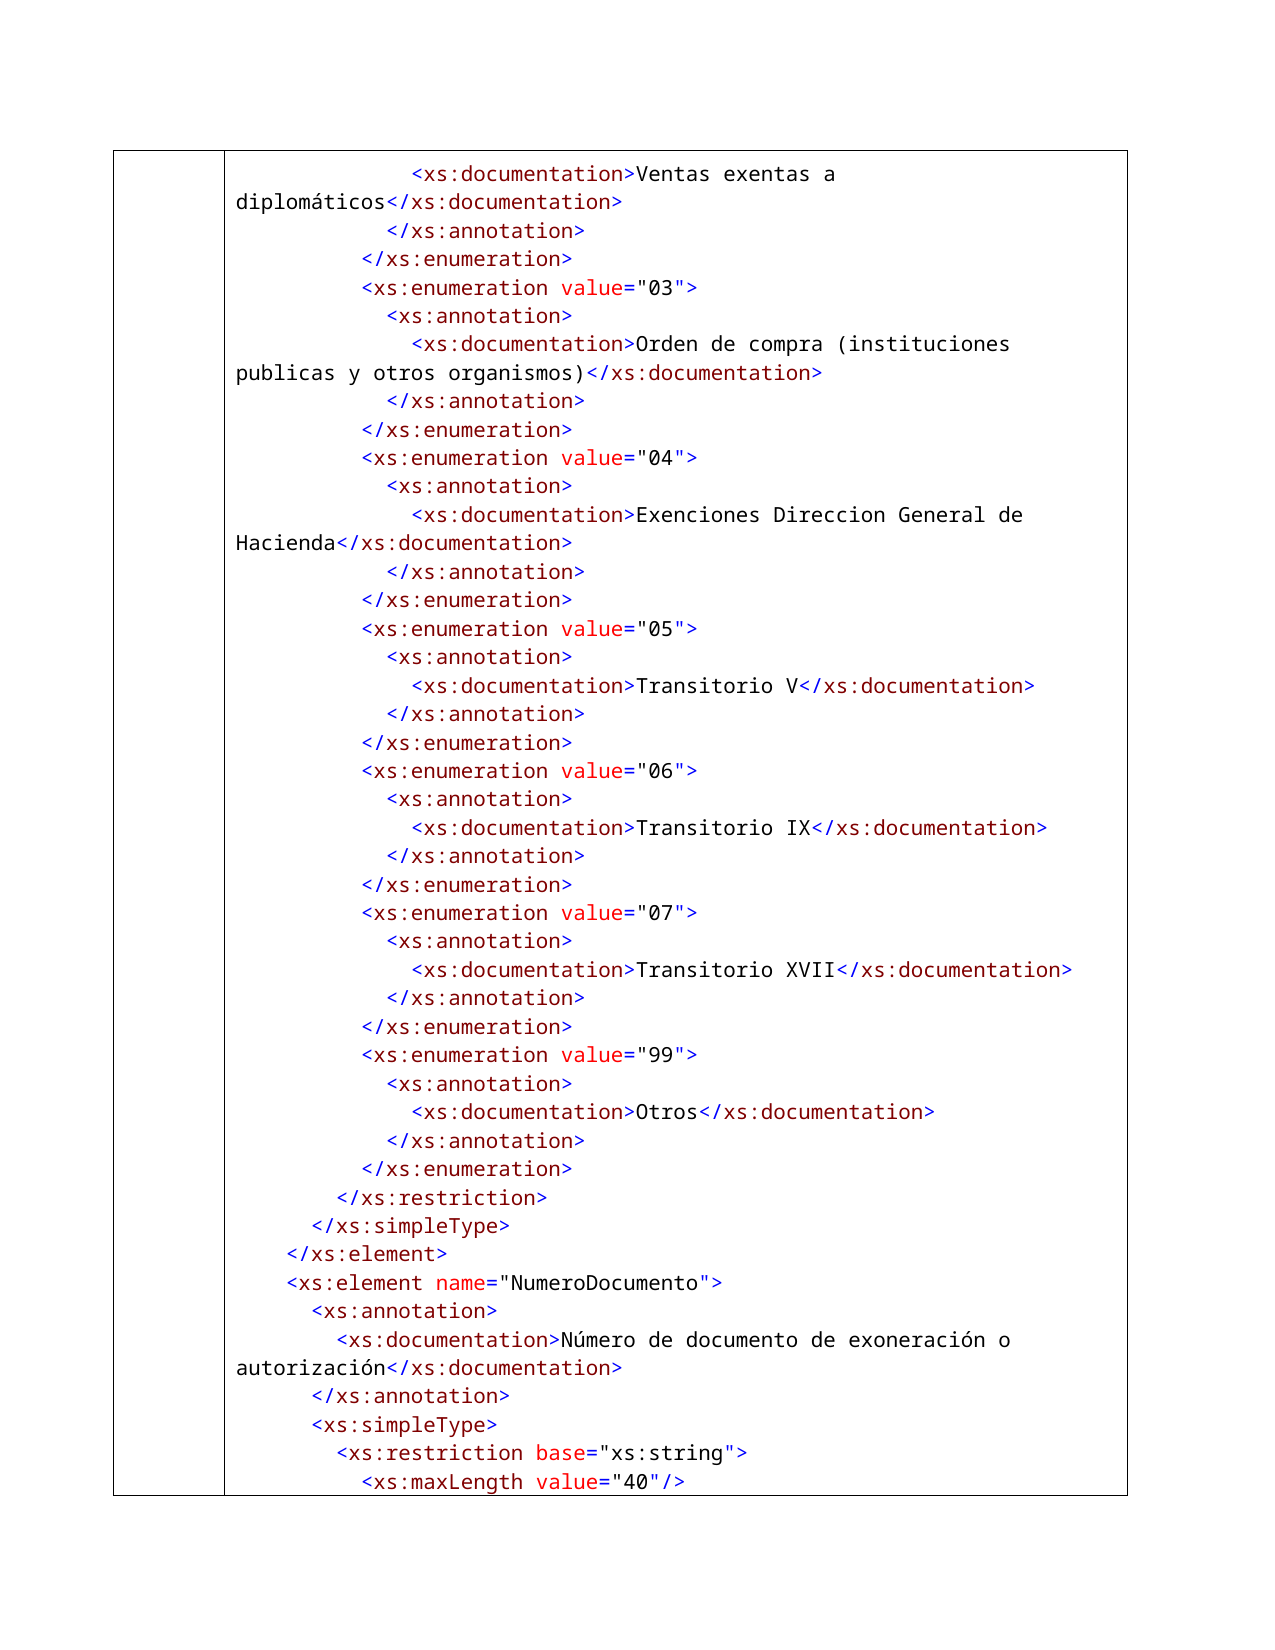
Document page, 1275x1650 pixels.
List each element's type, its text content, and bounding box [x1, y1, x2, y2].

table_cell <xs:documentation>Ventas exentas a diplomáticos</xs:documentation> </xs:annotation> </xs:enumeration> <xs:enumeration value="03"> <xs:annotation> <xs:documentation>Orden de compra (instituciones publicas y otros organismos)</xs:documentation> </xs:annotation> </xs:enumeration> <xs:enumeration value="04"> <xs:annotation> <xs:documentation>Exenciones Direccion General de Hacienda</xs:documentation> </xs:annotation> </xs:enumeration> <xs:enumeration value="05"> <xs:annotation> <xs:documentation>Transitorio V</xs:documentation> </xs:annotation> </xs:enumeration> <xs:enumeration value="06"> <xs:annotation> <xs:documentation>Transitorio IX</xs:documentation> </xs:annotation> </xs:enumeration> <xs:enumeration value="07"> <xs:annotation> <xs:documentation>Transitorio XVII</xs:documentation> </xs:annotation> </xs:enumeration> <xs:enumeration value="99"> <xs:annotation> <xs:documentation>Otros</xs:documentation> </xs:annotation> </xs:enumeration> </xs:restriction> </xs:simpleType> </xs:element> <xs:element name="NumeroDocumento"> <xs:annotation> <xs:documentation>Número de documento de exoneración o autorización</xs:documentation> </xs:annotation> <xs:simpleType> <xs:restriction base="xs:string"> <xs:maxLength value="40"/> [225, 151, 1127, 1495]
table_cell [114, 151, 224, 1495]
